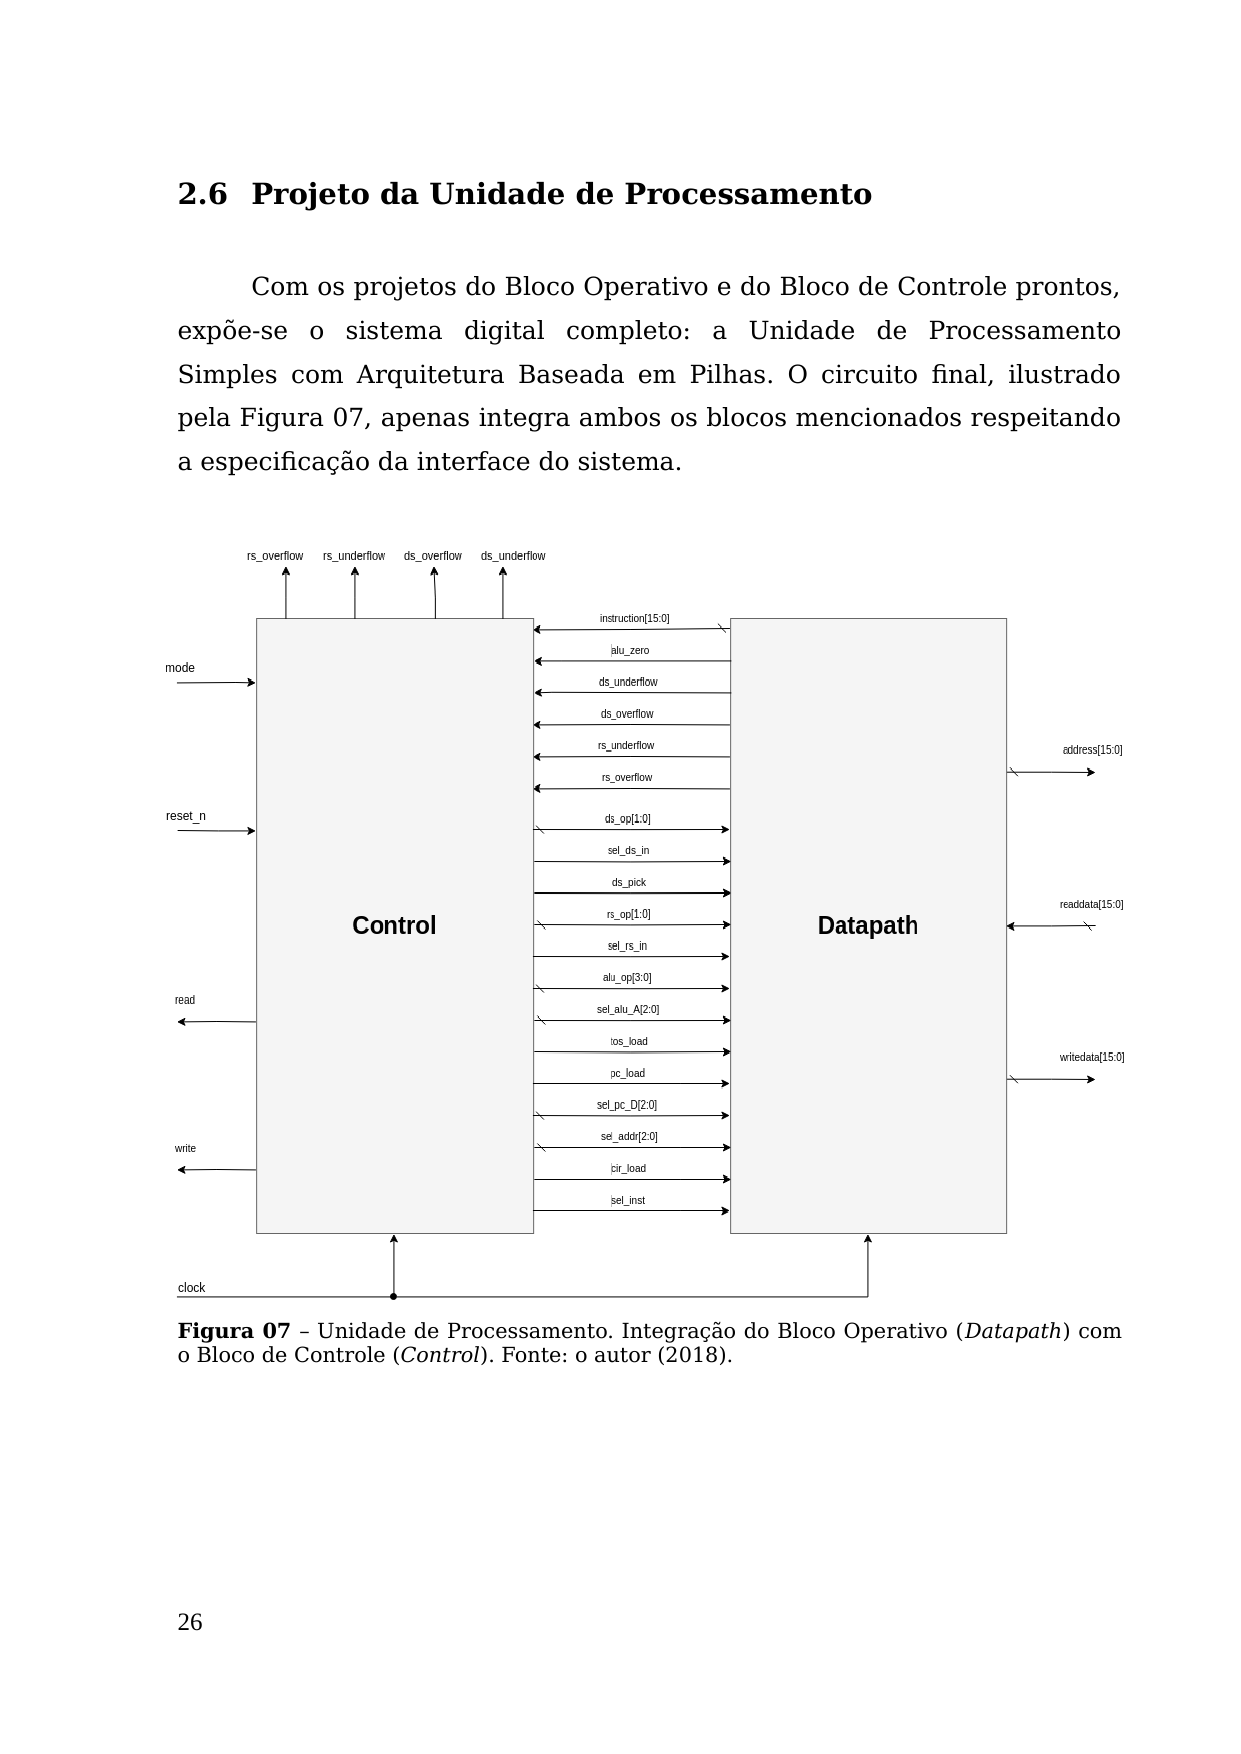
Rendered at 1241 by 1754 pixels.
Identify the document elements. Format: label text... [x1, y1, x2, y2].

text 2.6 Projeto da Unidade de Processamento [177, 177, 1122, 211]
text Figura 07 – Unidade de Processamento. Integração do Bloco Operativo (Datapath) com o Bloco de Controle (Control). Fonte: o autor (2018). [177, 1319, 1122, 1368]
picture [156, 539, 1144, 1319]
text Com os projetos do Bloco Operativo e do Bloco de Controle prontos, expõe-se o sistema digital completo: a Unidade de Processamento Simples com Arquitetura Baseada em Pilhas. O circuito final, ilustrado pela Figura 07, apenas integra ambos os blocos mencionados respeitando a especificação da interface do sistema. [177, 272, 1122, 476]
